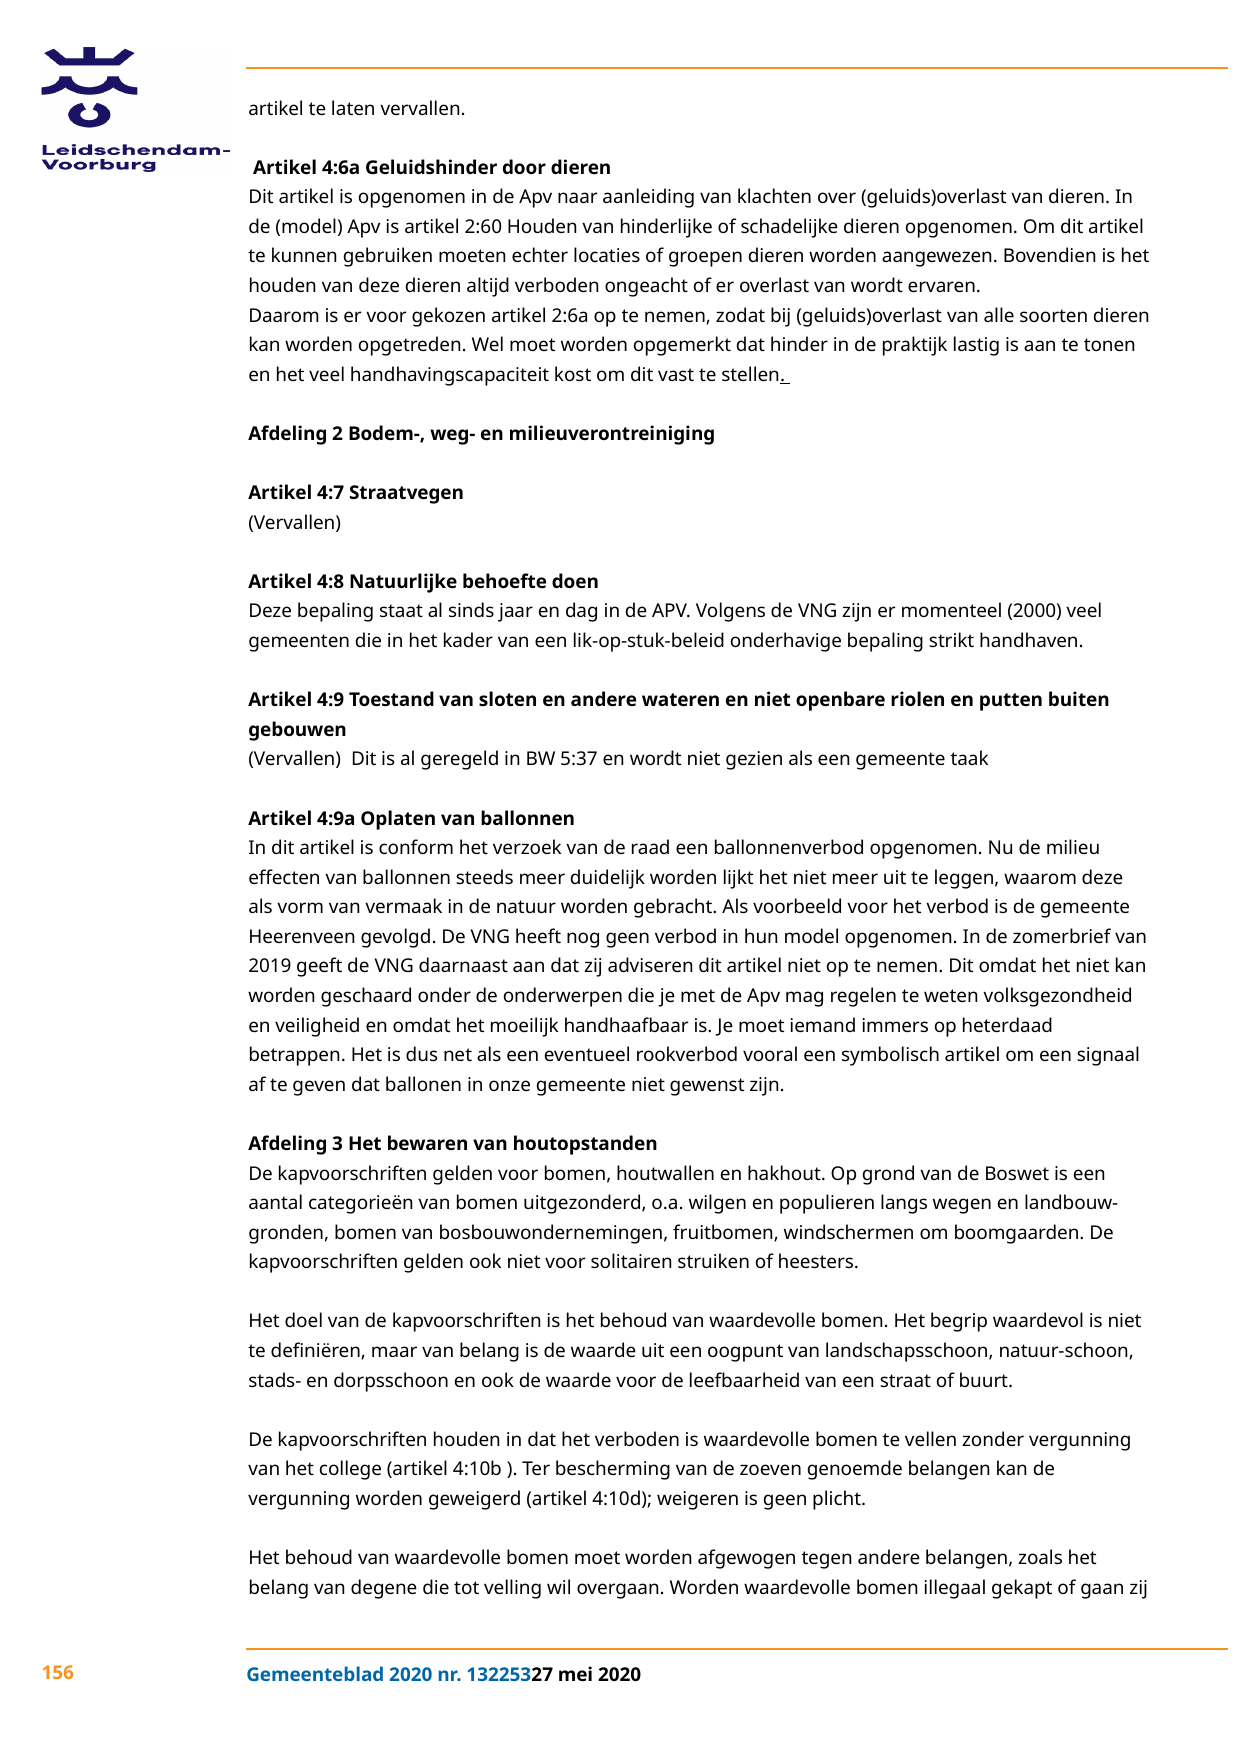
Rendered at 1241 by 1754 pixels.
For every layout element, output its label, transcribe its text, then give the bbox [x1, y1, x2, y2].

text De kapvoorschriften gelden voor bomen, houtwallen en hakhout. Op grond van de Boswet is een aantal categorieën van bomen uitgezonderd, o.a. wilgen en populieren langs wegen en landbouw-gronden, bomen van bosbouwondernemingen, fruitbomen, windschermen om boomgaarden. De kapvoorschriften gelden ook niet voor solitairen struiken of heesters. [248, 1160, 1152, 1274]
text Artikel 4:6a Geluidshinder door dieren [248, 154, 1152, 180]
text Artikel 4:7 Straatvegen [248, 479, 1152, 505]
text Het behoud van waardevolle bomen moet worden afgewogen tegen andere belangen, zoals het belang van degene die tot velling wil overgaan. Worden waardevolle bomen illegaal gekapt of gaan zij [248, 1544, 1152, 1600]
text Daarom is er voor gekozen artikel 2:6a op te nemen, zodat bij (geluids)overlast van alle soorten dieren kan worden opgetreden. Wel moet worden opgemerkt dat hinder in de praktijk lastig is aan te tonen en het veel handhavingscapaciteit kost om dit vast te stellen. [248, 302, 1152, 387]
text In dit artikel is conform het verzoek van de raad een ballonnenverbod opgenomen. Nu de milieu effecten van ballonnen steeds meer duidelijk worden lijkt het niet meer uit te leggen, waarom deze als vorm van vermaak in de natuur worden gebracht. Als voorbeeld voor het verbod is de gemeente Heerenveen gevolgd. De VNG heeft nog geen verbod in hun model opgenomen. In de zomerbrief van 2019 geeft de VNG daarnaast aan dat zij adviseren dit artikel niet op te nemen. Dit omdat het niet kan worden geschaard onder de onderwerpen die je met de Apv mag regelen te weten volksgezondheid en veiligheid en omdat het moeilijk handhaafbaar is. Je moet iemand immers op heterdaad betrappen. Het is dus net als een eventueel rookverbod vooral een symbolisch artikel om een signaal af te geven dat ballonen in onze gemeente niet gewenst zijn. [248, 834, 1152, 1097]
text (Vervallen) [248, 509, 1152, 535]
text Afdeling 2 Bodem-, weg- en milieuverontreiniging [248, 420, 1152, 446]
text Artikel 4:8 Natuurlijke behoefte doen [248, 568, 1152, 594]
text artikel te laten vervallen. [248, 95, 1152, 121]
text Het doel van de kapvoorschriften is het behoud van waardevolle bomen. Het begrip waardevol is niet te definiëren, maar van belang is de waarde uit een oogpunt van landschapsschoon, natuur-schoon, stads- en dorpsschoon en ook de waarde voor de leefbaarheid van een straat of buurt. [248, 1308, 1152, 1393]
text (Vervallen) Dit is al geregeld in BW 5:37 en wordt niet gezien als een gemeente taak [248, 746, 1152, 771]
text De kapvoorschriften houden in dat het verboden is waardevolle bomen te vellen zonder vergunning van het college (artikel 4:10b ). Ter bescherming van de zoeven genoemde belangen kan de vergunning worden geweigerd (artikel 4:10d); weigeren is geen plicht. [248, 1426, 1152, 1511]
text Artikel 4:9a Oplaten van ballonnen [248, 805, 1152, 831]
text Deze bepaling staat al sinds jaar en dag in de APV. Volgens de VNG zijn er momenteel (2000) veel gemeenten die in het kader van een lik-op-stuk-beleid onderhavige bepaling strikt handhaven. [248, 598, 1152, 653]
text Afdeling 3 Het bewaren van houtopstanden [248, 1130, 1152, 1156]
text Dit artikel is opgenomen in de Apv naar aanleiding van klachten over (geluids)overlast van dieren. In de (model) Apv is artikel 2:60 Houden van hinderlijke of schadelijke dieren opgenomen. Om dit artikel te kunnen gebruiken moeten echter locaties of groepen dieren worden aangewezen. Bovendien is het houden van deze dieren altijd verboden ongeacht of er overlast van wordt ervaren. [248, 183, 1152, 298]
picture [41, 47, 231, 172]
text Artikel 4:9 Toestand van sloten en andere wateren en niet openbare riolen en putten buiten gebouwen [248, 686, 1152, 742]
